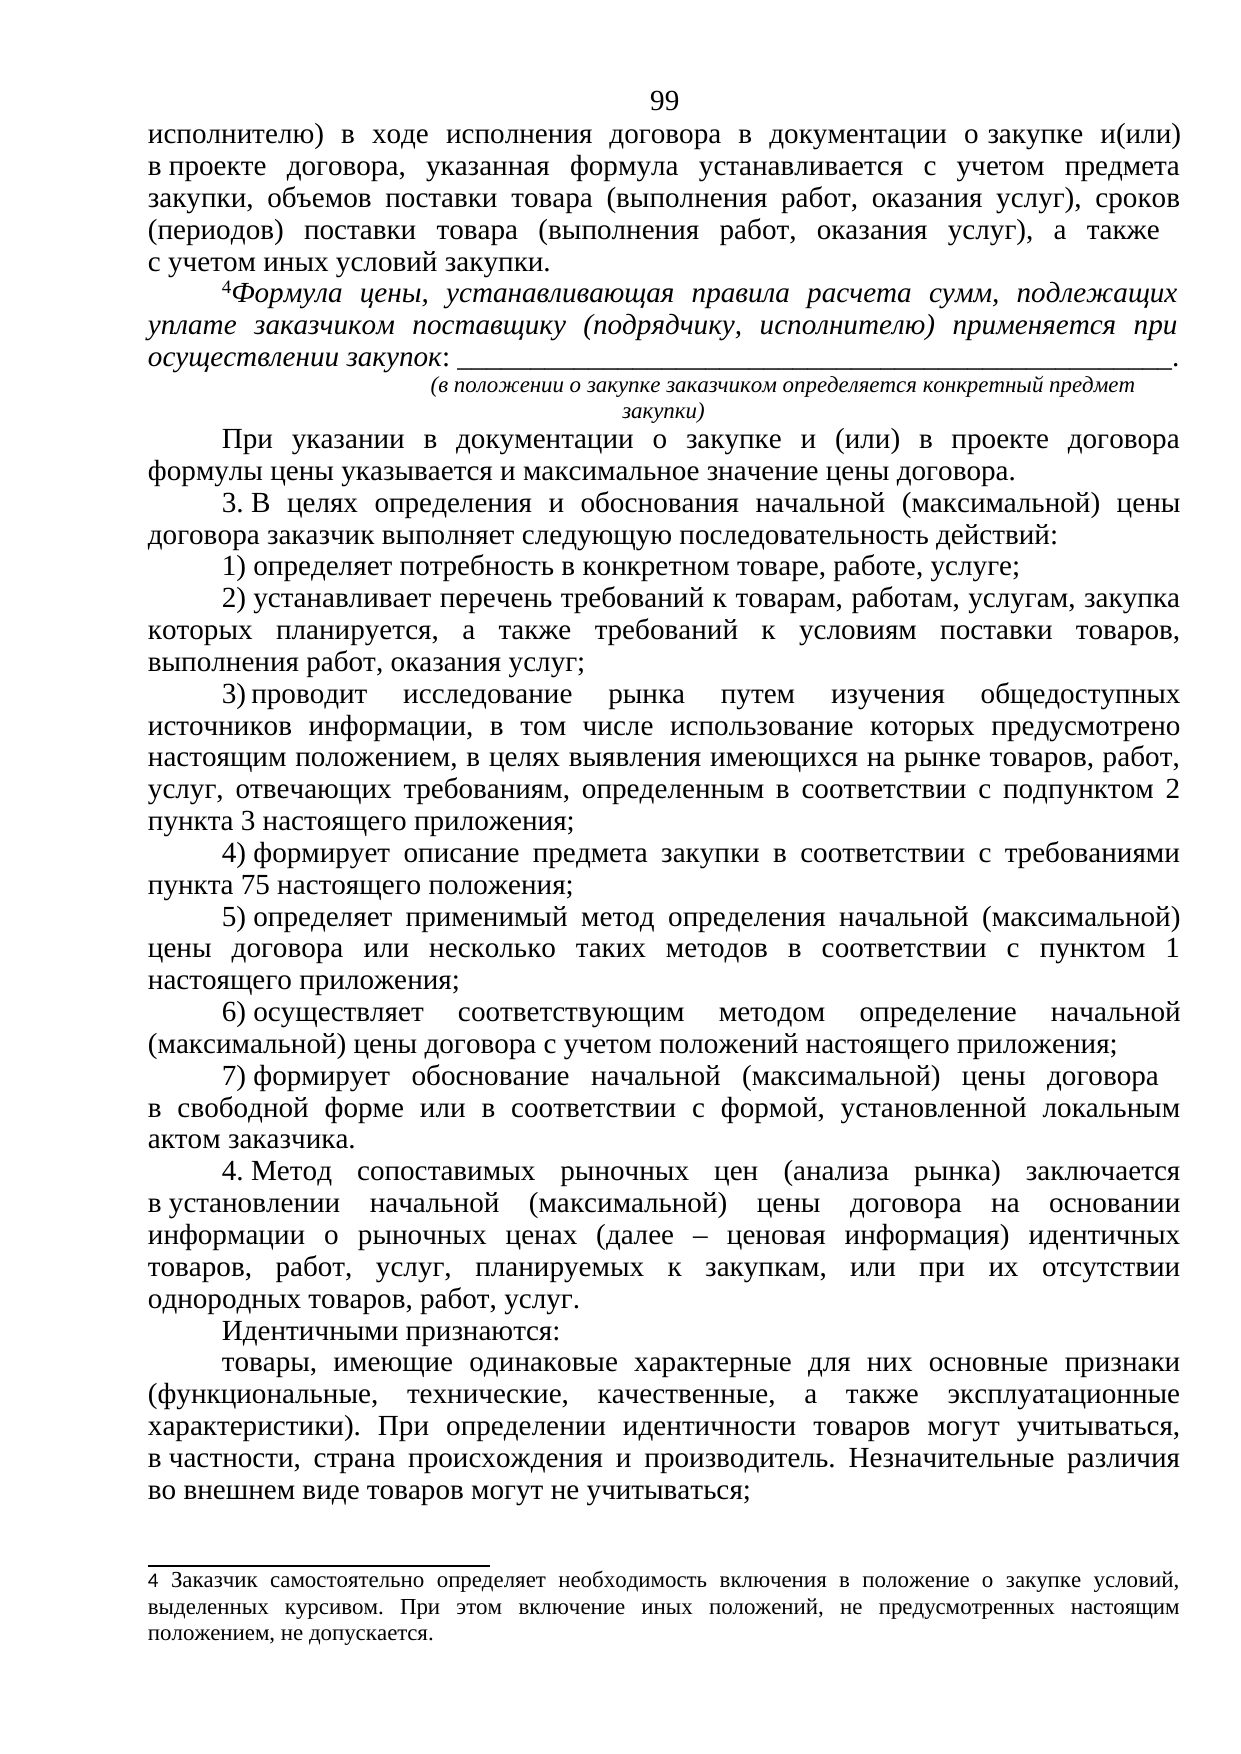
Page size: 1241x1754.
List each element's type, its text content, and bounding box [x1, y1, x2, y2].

text 1) определяет потребность в конкретном товаре, работе, услуге; [148, 550, 1181, 582]
text исполнителю) в ходе исполнения договора в документации о закупке и(или) в проекте договора, указанная формула устанавливается с учетом предмета закупки, объемов поставки товара (выполнения работ, оказания услуг), сроков (периодов) поставки товара (выполнения работ, оказания услуг), а также с учетом иных условий закупки. [148, 118, 1181, 277]
text При указании в документации о закупке и (или) в проекте договора формулы цены указывается и максимальное значение цены договора. [148, 423, 1181, 487]
text Идентичными признаются: [148, 1314, 1181, 1346]
text 3. В целях определения и обоснования начальной (максимальной) цены договора заказчик выполняет следующую последовательность действий: [148, 487, 1181, 550]
text 6) осуществляет соответствующим методом определение начальной (максимальной) цены договора с учетом положений настоящего приложения; [148, 996, 1181, 1060]
text Заказчик самостоятельно определяет необходимость включения в положение о закупке условий, выделенных курсивом. При этом включение иных положений, не предусмотренных настоящим положением, не допускается. [148, 1567, 1181, 1646]
text 4. Метод сопоставимых рыночных цен (анализа рынка) заключается в установлении начальной (максимальной) цены договора на основании информации о рыночных ценах (далее – ценовая информация) идентичных товаров, работ, услуг, планируемых к закупкам, или при их отсутствии однородных товаров, работ, услуг. [148, 1155, 1181, 1314]
text 4) формирует описание предмета закупки в соответствии с требованиями пункта 75 настоящего положения; [148, 837, 1181, 901]
text (в положении о закупке заказчиком определяется конкретный предмет закупки) [148, 373, 1181, 423]
text 5) определяет применимый метод определения начальной (максимальной) цены договора или несколько таких методов в соответствии с пунктом 1 настоящего приложения; [148, 901, 1181, 996]
text 7) формирует обоснование начальной (максимальной) цены договора в свободной форме или в соответствии с формой, установленной локальным актом заказчика. [148, 1060, 1181, 1155]
text 2) устанавливает перечень требований к товарам, работам, услугам, закупка которых планируется, а также требований к условиям поставки товаров, выполнения работ, оказания услуг; [148, 582, 1181, 678]
text товары, имеющие одинаковые характерные для них основные признаки (функциональные, технические, качественные, а также эксплуатационные характеристики). При определении идентичности товаров могут учитываться, в частности, страна происхождения и производитель. Незначительные различия во внешнем виде товаров могут не учитываться; [148, 1346, 1181, 1506]
text Формула цены, устанавливающая правила расчета сумм, подлежащих уплате заказчиком поставщику (подрядчику, исполнителю) применяется при осуществлении закупок: _________________________________________________. [148, 277, 1181, 373]
text 3) проводит исследование рынка путем изучения общедоступных источников информации, в том числе использование которых предусмотрено настоящим положением, в целях выявления имеющихся на рынке товаров, работ, услуг, отвечающих требованиям, определенным в соответствии с подпунктом 2 пункта 3 настоящего приложения; [148, 678, 1181, 837]
